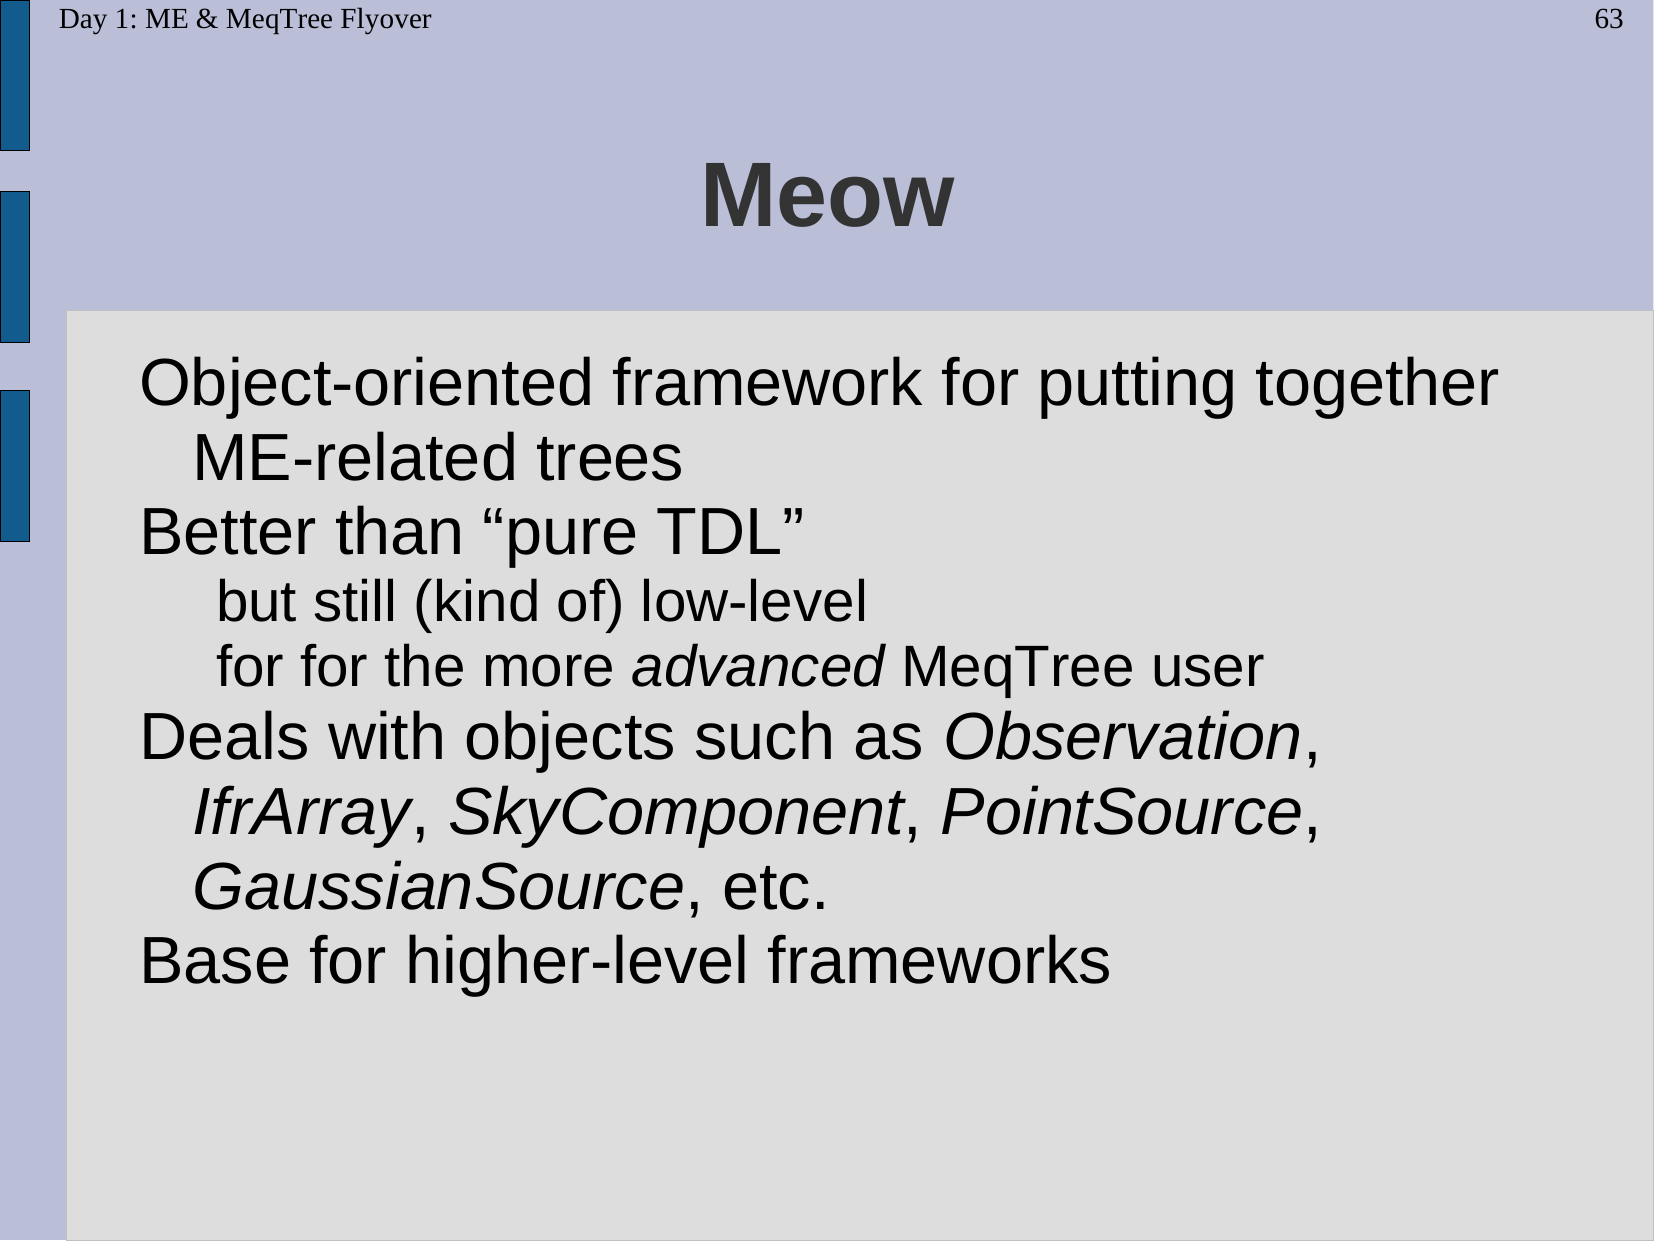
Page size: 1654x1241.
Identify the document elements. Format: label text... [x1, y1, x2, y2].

list Object-oriented framework for putting together ME-related trees Better than “pure TDL” but still (kind of) low-level for for the more advanced MeqTree user Deals with objects such as Observation, IfrArray, SkyComponent, PointSource, GaussianSource, etc. Base for higher-level frameworks [121, 344, 1534, 1112]
title Meow [121, 98, 1534, 291]
